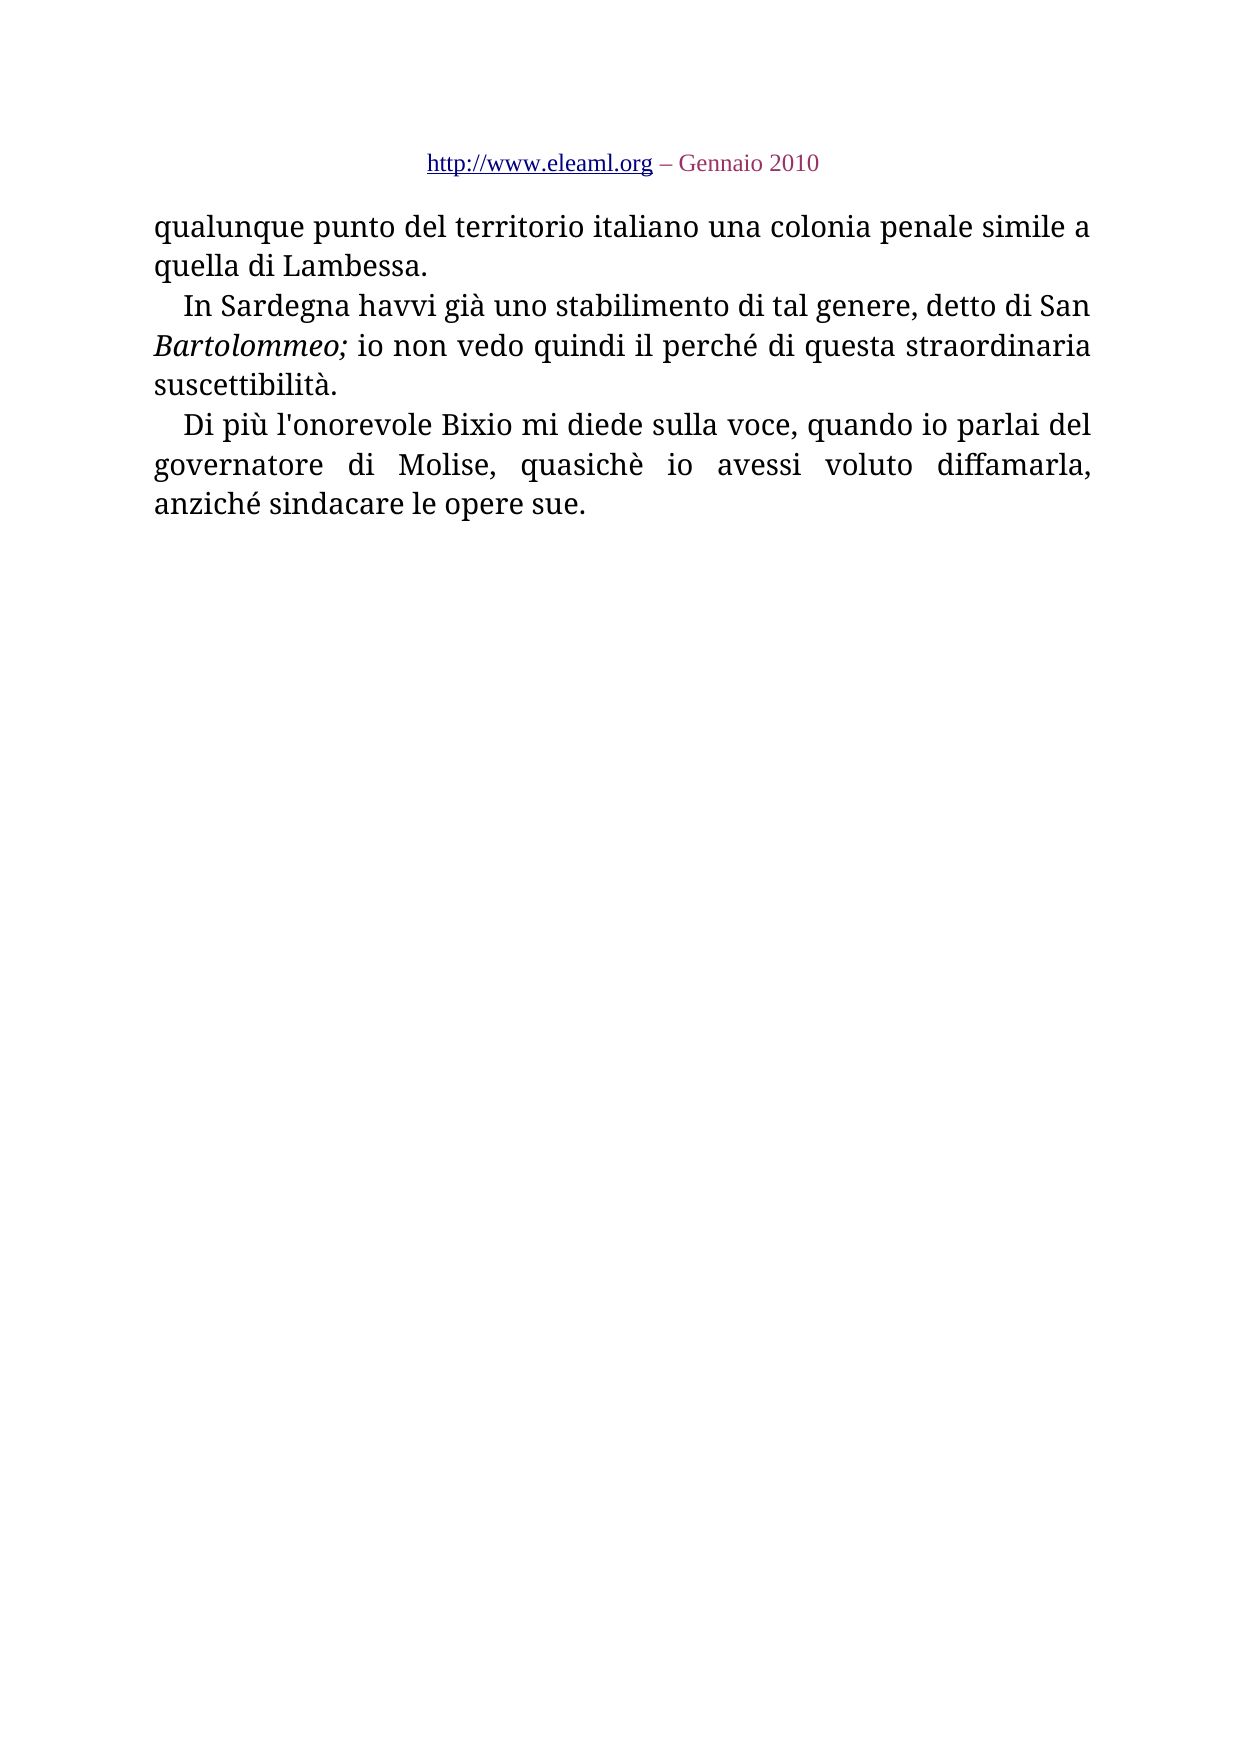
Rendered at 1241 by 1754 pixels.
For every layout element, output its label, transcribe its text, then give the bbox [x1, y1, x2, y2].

text qualunque punto del territorio italiano una colonia penale simile a quella di Lambessa. [153, 206, 1092, 285]
text In Sardegna havvi già uno stabilimento di tal genere, detto di San Bartolommeo; io non vedo quindi il perché di questa straordinaria suscettibilità. [153, 285, 1092, 404]
text Di più l'onorevole Bixio mi diede sulla voce, quando io parlai del governatore di Molise, quasichè io avessi voluto diffamarla, anziché sindacare le opere sue. [153, 404, 1092, 523]
